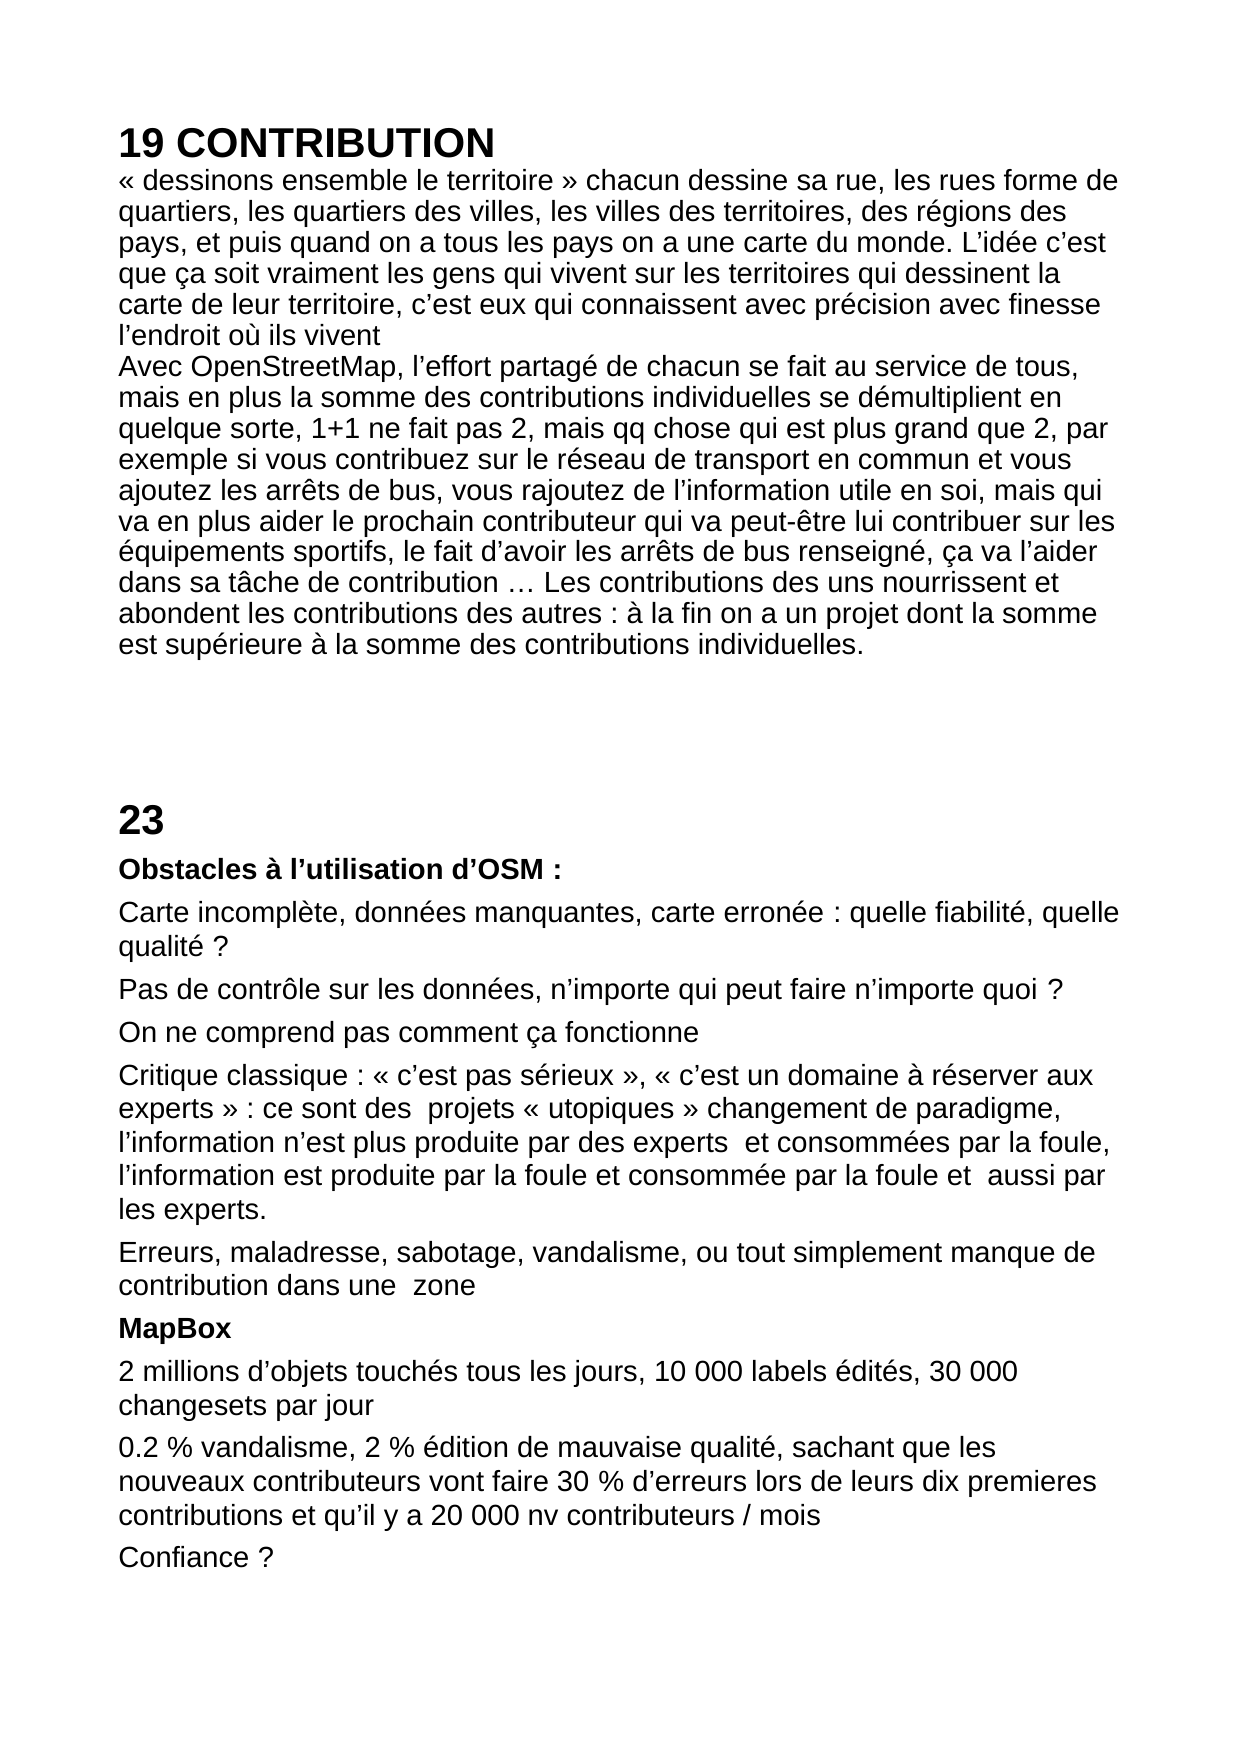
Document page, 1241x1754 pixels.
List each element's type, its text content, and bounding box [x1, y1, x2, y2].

text Avec OpenStreetMap, l’effort partagé de chacun se fait au service de tous, mais en plus la somme des contributions individuelles se démultiplient en quelque sorte, 1+1 ne fait pas 2, mais qq chose qui est plus grand que 2, par exemple si vous contribuez sur le réseau de transport en commun et vous ajoutez les arrêts de bus, vous rajoutez de l’information utile en soi, mais qui va en plus aider le prochain contributeur qui va peut-être lui contribuer sur les équipements sportifs, le fait d’avoir les arrêts de bus renseigné, ça va l’aider dans sa tâche de contribution … Les contributions des uns nourrissent et abondent les contributions des autres : à la fin on a un projet dont la somme est supérieure à la somme des contributions individuelles. [118, 352, 1122, 661]
text 2 millions d’objets touchés tous les jours, 10 000 labels édités, 30 000 changesets par jour [118, 1354, 1122, 1421]
text 0.2 % vandalisme, 2 % édition de mauvaise qualité, sachant que les nouveaux contributeurs vont faire 30 % d’erreurs lors de leurs dix premieres contributions et qu’il y a 20 000 nv contributeurs / mois [118, 1430, 1122, 1531]
text MapBox [118, 1311, 1122, 1344]
text On ne comprend pas comment ça fonctionne [118, 1014, 1122, 1048]
text Carte incomplète, données manquantes, carte erronée : quelle fiabilité, quelle qualité ? [118, 895, 1122, 962]
text « dessinons ensemble le territoire » chacun dessine sa rue, les rues forme de quartiers, les quartiers des villes, les villes des territoires, des régions des pays, et puis quand on a tous les pays on a une carte du monde. L’idée c’est que ça soit vraiment les gens qui vivent sur les territoires qui dessinent la carte de leur territoire, c’est eux qui connaissent avec précision avec finesse l’endroit où ils vivent [118, 166, 1122, 352]
text Critique classique : « c’est pas sérieux », « c’est un domaine à réserver aux experts » : ce sont des projets « utopiques » changement de paradigme, l’information n’est plus produite par des experts et consommées par la foule, l’information est produite par la foule et consommée par la foule et aussi par les experts. [118, 1057, 1122, 1225]
text 19 CONTRIBUTION [118, 118, 1122, 166]
text Confiance ? [118, 1540, 1122, 1574]
text Erreurs, maladresse, sabotage, vandalisme, ou tout simplement manque de contribution dans une zone [118, 1234, 1122, 1302]
text 23 [118, 795, 1122, 843]
text Pas de contrôle sur les données, n’importe qui peut faire n’importe quoi ? [118, 972, 1122, 1005]
text Obstacles à l’utilisation d’OSM : [118, 852, 1122, 886]
